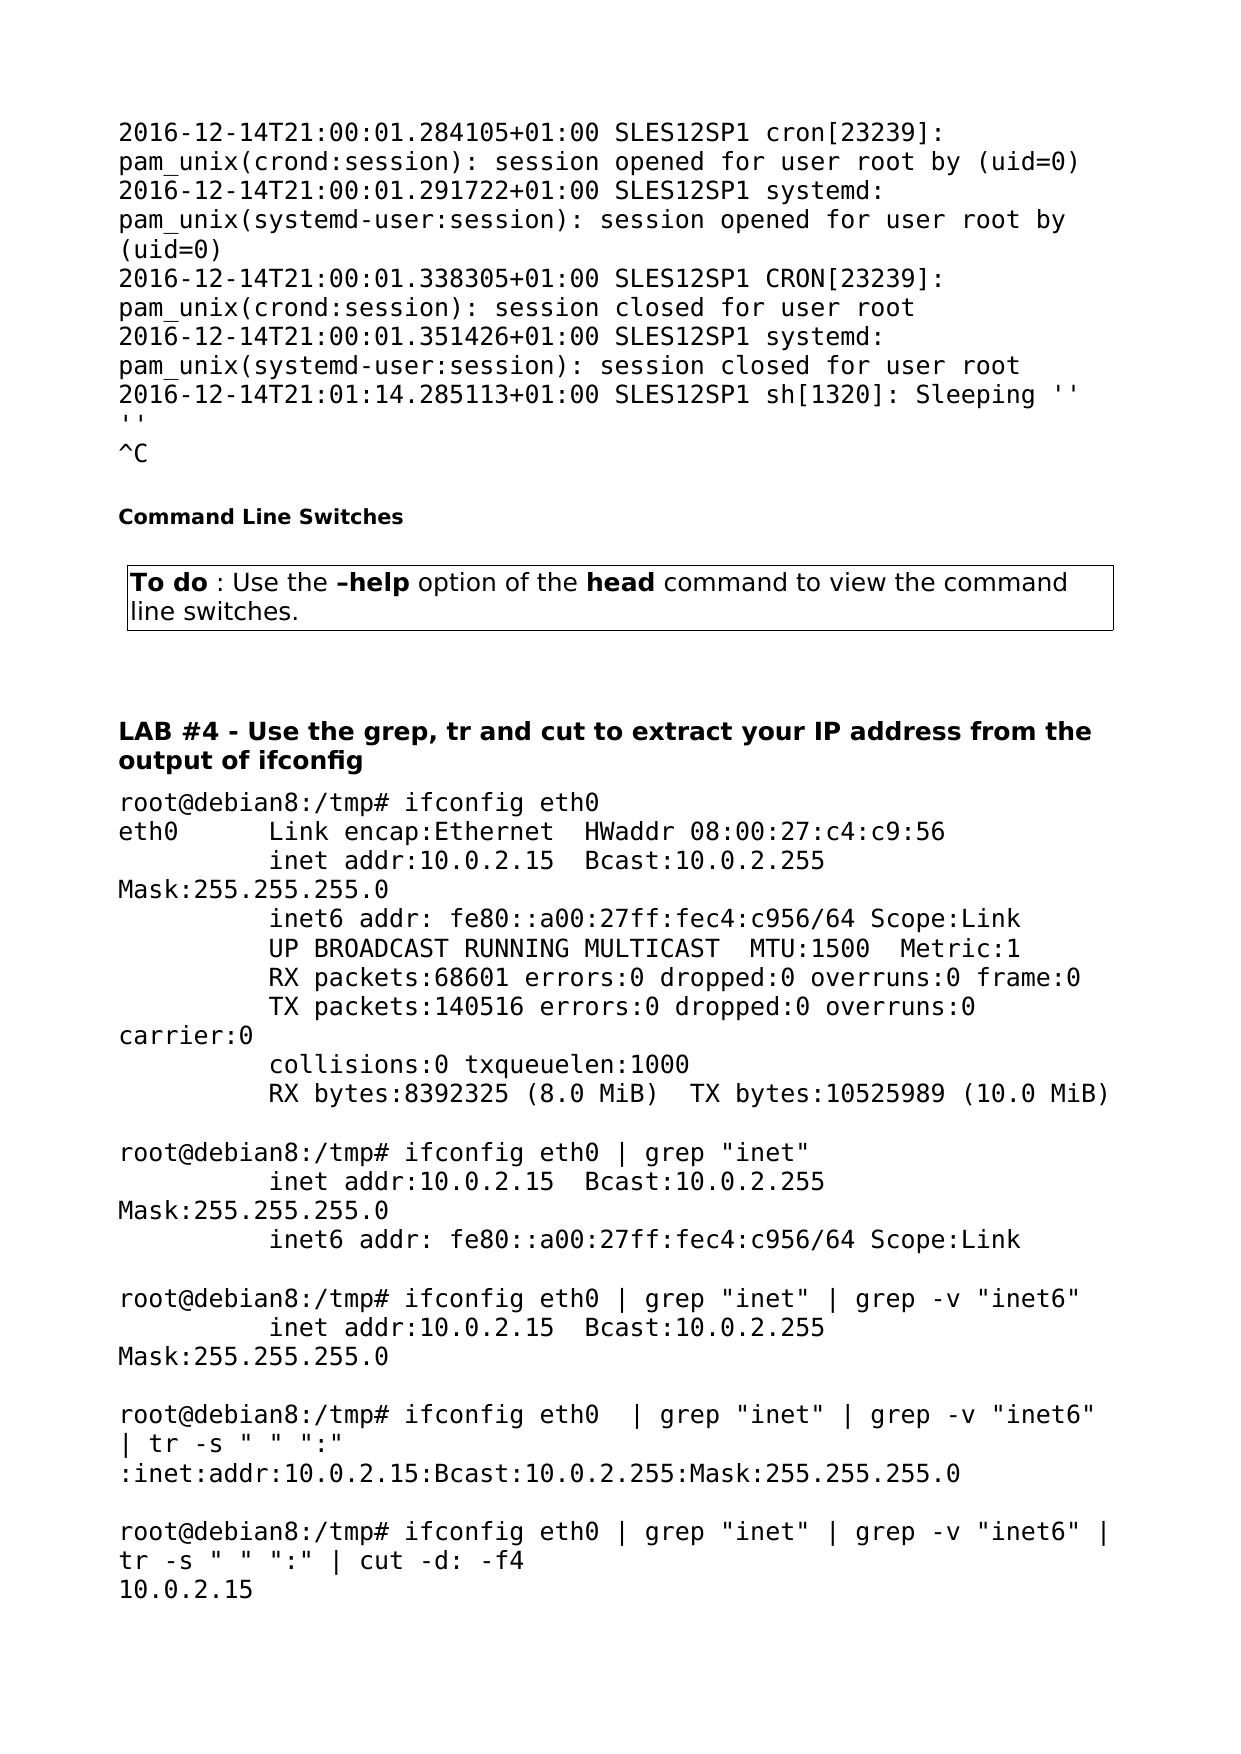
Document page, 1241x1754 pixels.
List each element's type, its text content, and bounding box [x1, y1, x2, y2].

text 2016-12-14T21:00:01.284105+01:00 SLES12SP1 cron[23239]: pam_unix(crond:session): session opened for user root by (uid=0) 2016-12-14T21:00:01.291722+01:00 SLES12SP1 systemd: pam_unix(systemd-user:session): session opened for user root by (uid=0) 2016-12-14T21:00:01.338305+01:00 SLES12SP1 CRON[23239]: pam_unix(crond:session): session closed for user root 2016-12-14T21:00:01.351426+01:00 SLES12SP1 systemd: pam_unix(systemd-user:session): session closed for user root 2016-12-14T21:01:14.285113+01:00 SLES12SP1 sh[1320]: Sleeping '' '' ^C [118, 118, 1122, 468]
text root@debian8:/tmp# ifconfig eth0 eth0 Link encap:Ethernet HWaddr 08:00:27:c4:c9:56 inet addr:10.0.2.15 Bcast:10.0.2.255 Mask:255.255.255.0 inet6 addr: fe80::a00:27ff:fec4:c956/64 Scope:Link UP BROADCAST RUNNING MULTICAST MTU:1500 Metric:1 RX packets:68601 errors:0 dropped:0 overruns:0 frame:0 TX packets:140516 errors:0 dropped:0 overruns:0 carrier:0 collisions:0 txqueuelen:1000 RX bytes:8392325 (8.0 MiB) TX bytes:10525989 (10.0 MiB) root@debian8:/tmp# ifconfig eth0 | grep "inet" inet addr:10.0.2.15 Bcast:10.0.2.255 Mask:255.255.255.0 inet6 addr: fe80::a00:27ff:fec4:c956/64 Scope:Link root@debian8:/tmp# ifconfig eth0 | grep "inet" | grep -v "inet6" inet addr:10.0.2.15 Bcast:10.0.2.255 Mask:255.255.255.0 root@debian8:/tmp# ifconfig eth0 | grep "inet" | grep -v "inet6" | tr -s " " ":" :inet:addr:10.0.2.15:Bcast:10.0.2.255:Mask:255.255.255.0 root@debian8:/tmp# ifconfig eth0 | grep "inet" | grep -v "inet6" | tr -s " " ":" | cut -d: -f4 10.0.2.15 [118, 788, 1122, 1604]
subtitle Command Line Switches [118, 505, 1122, 529]
subtitle LAB #4 - Use the grep, tr and cut to extract your IP address from the output of ifconfig [118, 717, 1122, 775]
table_header To do : Use the –help option of the head command to view the command line switches. [128, 566, 1113, 629]
